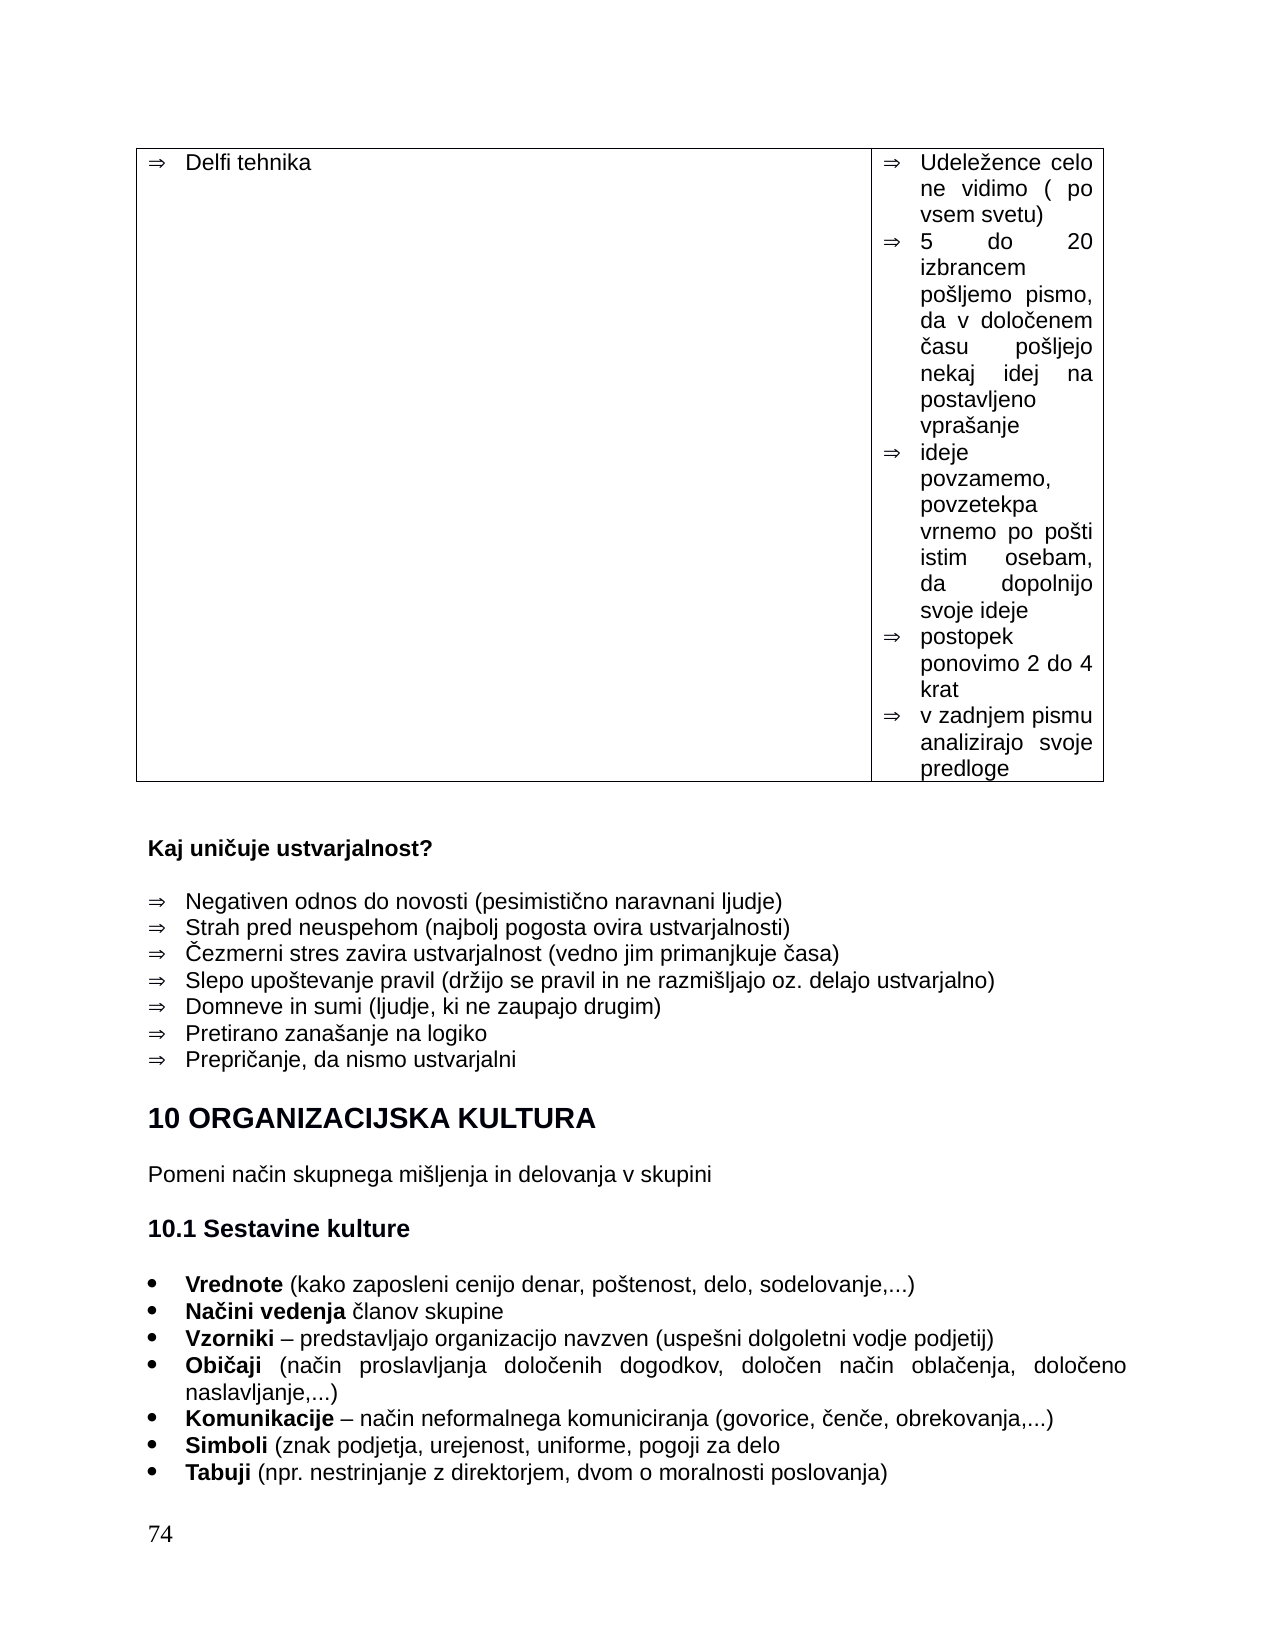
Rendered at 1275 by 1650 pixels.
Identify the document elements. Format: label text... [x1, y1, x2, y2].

list Običaji (način proslavljanja določenih dogodkov, določen način oblačenja, določeno naslavljanje,...) [148, 1352, 1127, 1405]
list Tabuji (npr. nestrinjanje z direktorjem, dvom o moralnosti poslovanja) [148, 1459, 1127, 1486]
list Simboli (znak podjetja, urejenost, uniforme, pogoji za delo [148, 1432, 1127, 1459]
list Negativen odnos do novosti (pesimistično naravnani ljudje) [148, 888, 1127, 914]
subtitle 10 ORGANIZACIJSKA KULTURA [148, 1101, 1127, 1134]
list Slepo upoštevanje pravil (držijo se pravil in ne razmišljajo oz. delajo ustvarjalno) [148, 967, 1127, 993]
list Prepričanje, da nismo ustvarjalni [148, 1046, 1127, 1072]
list Vzorniki – predstavljajo organizacijo navzven (uspešni dolgoletni vodje podjetij) [148, 1325, 1127, 1352]
text Pomeni način skupnega mišljenja in delovanja v skupini [148, 1161, 1127, 1187]
list Načini vedenja članov skupine [148, 1298, 1127, 1325]
table_cell Udeležence celo ne vidimo ( po vsem svetu) 5 do 20 izbrancem pošljemo pismo, da v določenem času pošljejo nekaj idej na postavljeno vprašanje ideje povzamemo, povzetekpa vrnemo po pošti istim osebam, da dopolnijo svoje ideje postopek ponovimo 2 do 4 krat v zadnjem pismu analizirajo svoje predloge [872, 149, 1103, 781]
list Strah pred neuspehom (najbolj pogosta ovira ustvarjalnosti) [148, 914, 1127, 940]
subtitle 10.1 Sestavine kulture [148, 1213, 1127, 1242]
list Čezmerni stres zavira ustvarjalnost (vedno jim primanjkuje časa) [148, 940, 1127, 967]
list Vrednote (kako zaposleni cenijo denar, poštenost, delo, sodelovanje,...) [148, 1271, 1127, 1298]
table_cell Delfi tehnika [137, 149, 871, 781]
list Pretirano zanašanje na logiko [148, 1019, 1127, 1046]
text Kaj uničuje ustvarjalnost? [148, 835, 1127, 861]
list Komunikacije – način neformalnega komuniciranja (govorice, čenče, obrekovanja,...) [148, 1405, 1127, 1432]
list Domneve in sumi (ljudje, ki ne zaupajo drugim) [148, 993, 1127, 1019]
